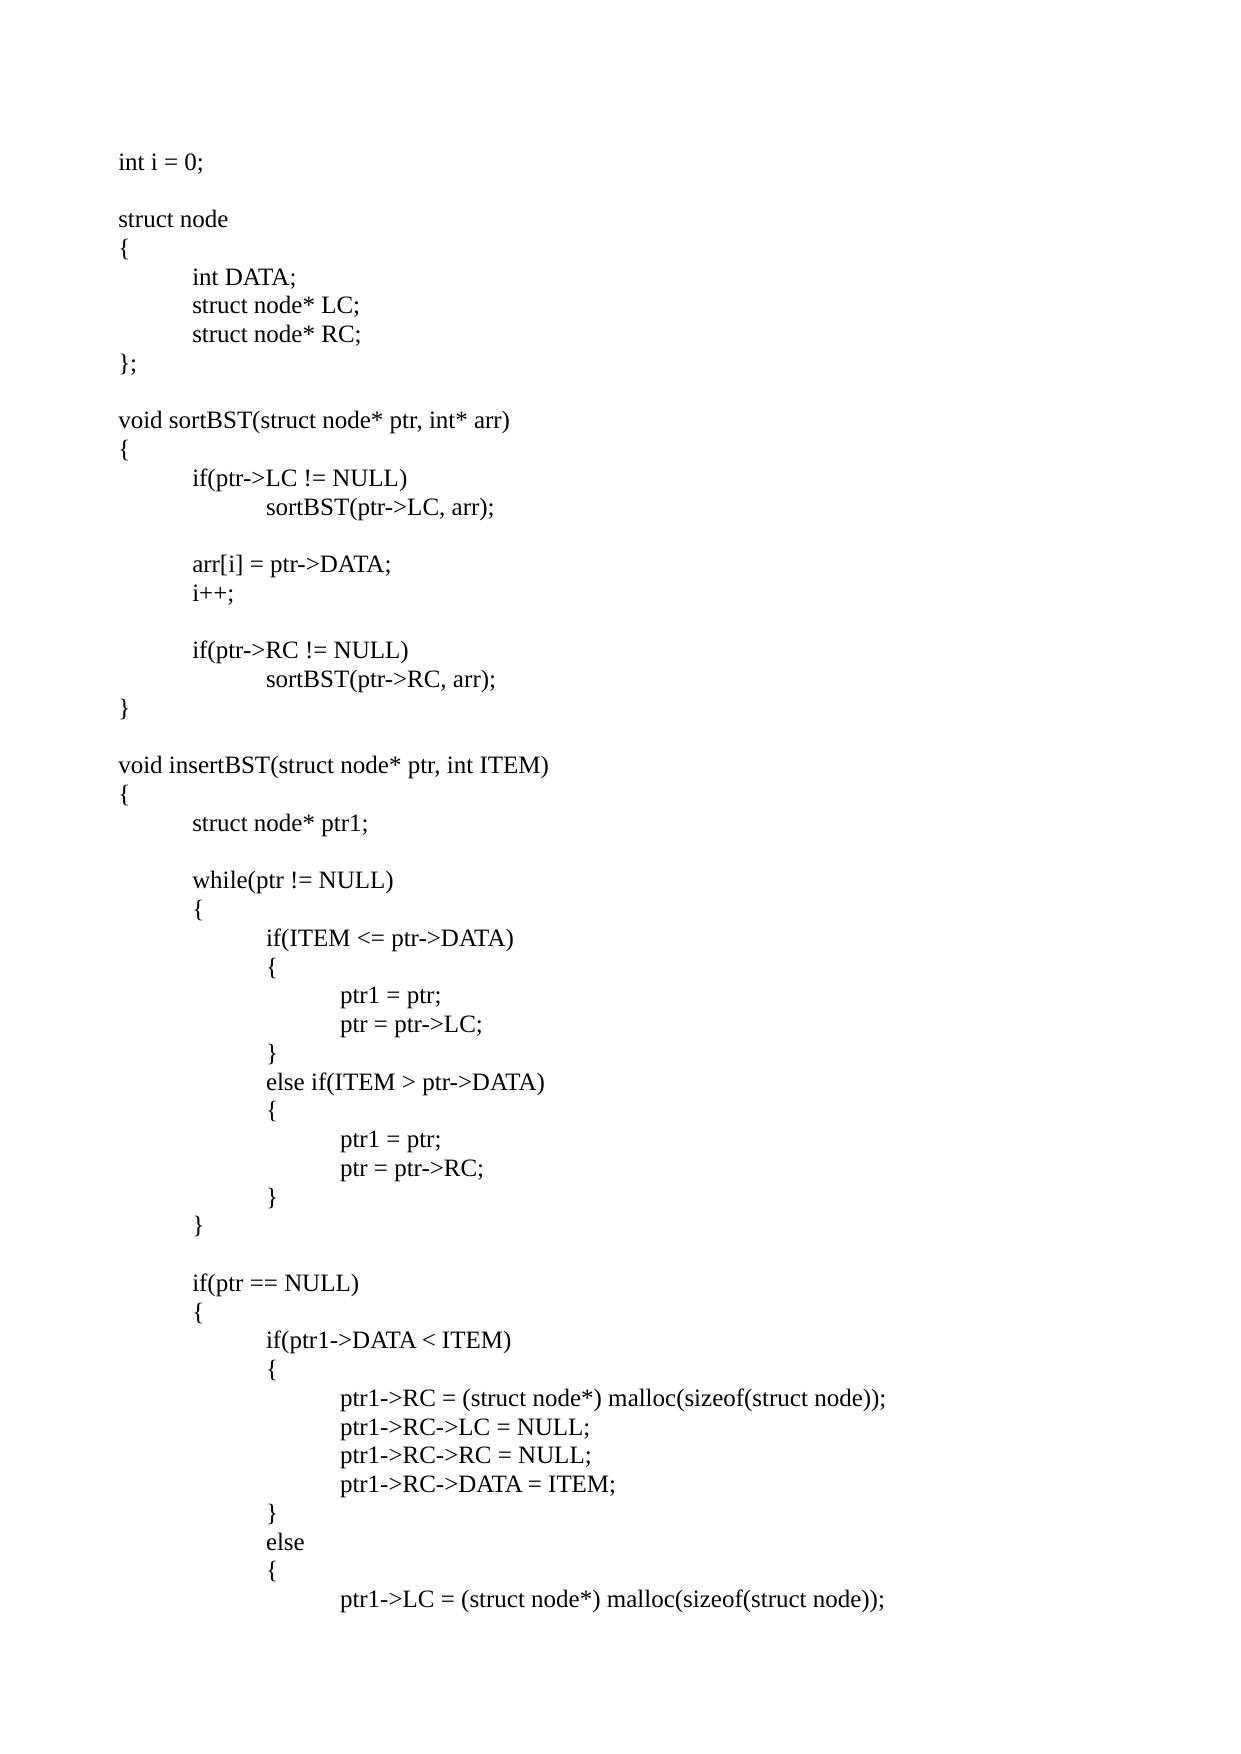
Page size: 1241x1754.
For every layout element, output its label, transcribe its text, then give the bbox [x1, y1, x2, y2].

text }; [118, 348, 1122, 377]
text i++; [118, 578, 1122, 607]
text if(ptr->LC != NULL) [118, 463, 1122, 492]
text } [118, 1038, 1122, 1067]
text ptr1->RC->DATA = ITEM; [118, 1469, 1122, 1498]
text } [118, 693, 1122, 722]
text ptr = ptr->LC; [118, 1009, 1122, 1038]
text } [118, 1211, 1122, 1239]
text void insertBST(struct node* ptr, int ITEM) [118, 751, 1122, 779]
text { [118, 1556, 1122, 1584]
text if(ptr == NULL) [118, 1268, 1122, 1297]
text sortBST(ptr->RC, arr); [118, 664, 1122, 693]
text struct node* RC; [118, 319, 1122, 348]
text if(ptr->RC != NULL) [118, 636, 1122, 664]
text ptr1->RC->RC = NULL; [118, 1441, 1122, 1469]
text ptr1->RC = (struct node*) malloc(sizeof(struct node)); [118, 1383, 1122, 1412]
text { [118, 779, 1122, 808]
text ptr1 = ptr; [118, 1124, 1122, 1153]
text { [118, 434, 1122, 463]
text ptr1->LC = (struct node*) malloc(sizeof(struct node)); [118, 1584, 1122, 1613]
text struct node* LC; [118, 291, 1122, 319]
text else if(ITEM > ptr->DATA) [118, 1067, 1122, 1096]
text { [118, 894, 1122, 923]
text { [118, 233, 1122, 262]
text while(ptr != NULL) [118, 866, 1122, 894]
text arr[i] = ptr->DATA; [118, 549, 1122, 578]
text } [118, 1182, 1122, 1211]
text ptr1 = ptr; [118, 981, 1122, 1009]
text struct node [118, 204, 1122, 233]
text } [118, 1498, 1122, 1527]
text if(ITEM <= ptr->DATA) [118, 923, 1122, 952]
text sortBST(ptr->LC, arr); [118, 492, 1122, 521]
text { [118, 1096, 1122, 1124]
text { [118, 952, 1122, 981]
text { [118, 1354, 1122, 1383]
text ptr = ptr->RC; [118, 1153, 1122, 1182]
text else [118, 1527, 1122, 1556]
text void sortBST(struct node* ptr, int* arr) [118, 406, 1122, 434]
text struct node* ptr1; [118, 808, 1122, 837]
text ptr1->RC->LC = NULL; [118, 1412, 1122, 1441]
text int DATA; [118, 262, 1122, 291]
text { [118, 1297, 1122, 1326]
text if(ptr1->DATA < ITEM) [118, 1326, 1122, 1354]
text int i = 0; [118, 147, 1122, 176]
